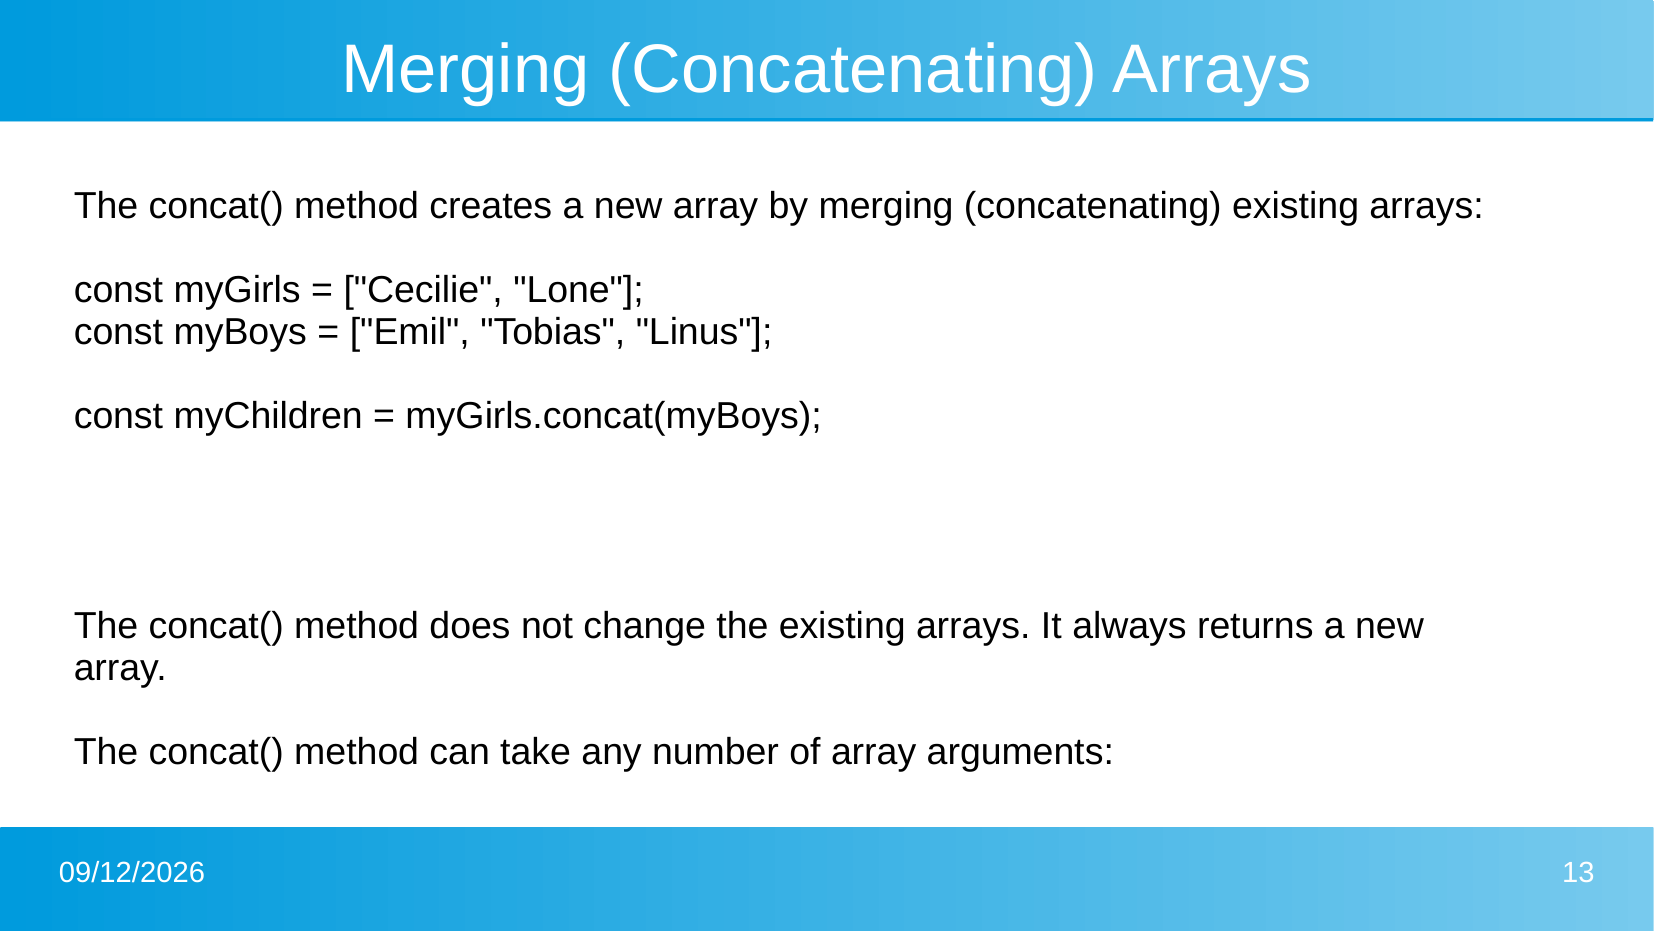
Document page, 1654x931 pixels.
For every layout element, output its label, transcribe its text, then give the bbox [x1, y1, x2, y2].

title Merging (Concatenating) Arrays [59, 29, 1595, 108]
text_box The concat() method creates a new array by merging (concatenating) existing arrays: const myGirls = ["Cecilie", "Lone"]; const myBoys = ["Emil", "Tobias", "Linus"]; const myChildren = myGirls.concat(myBoys); The concat() method does not change the existing arrays. It always returns a new array. The concat() method can take any number of array arguments: [59, 177, 1536, 780]
